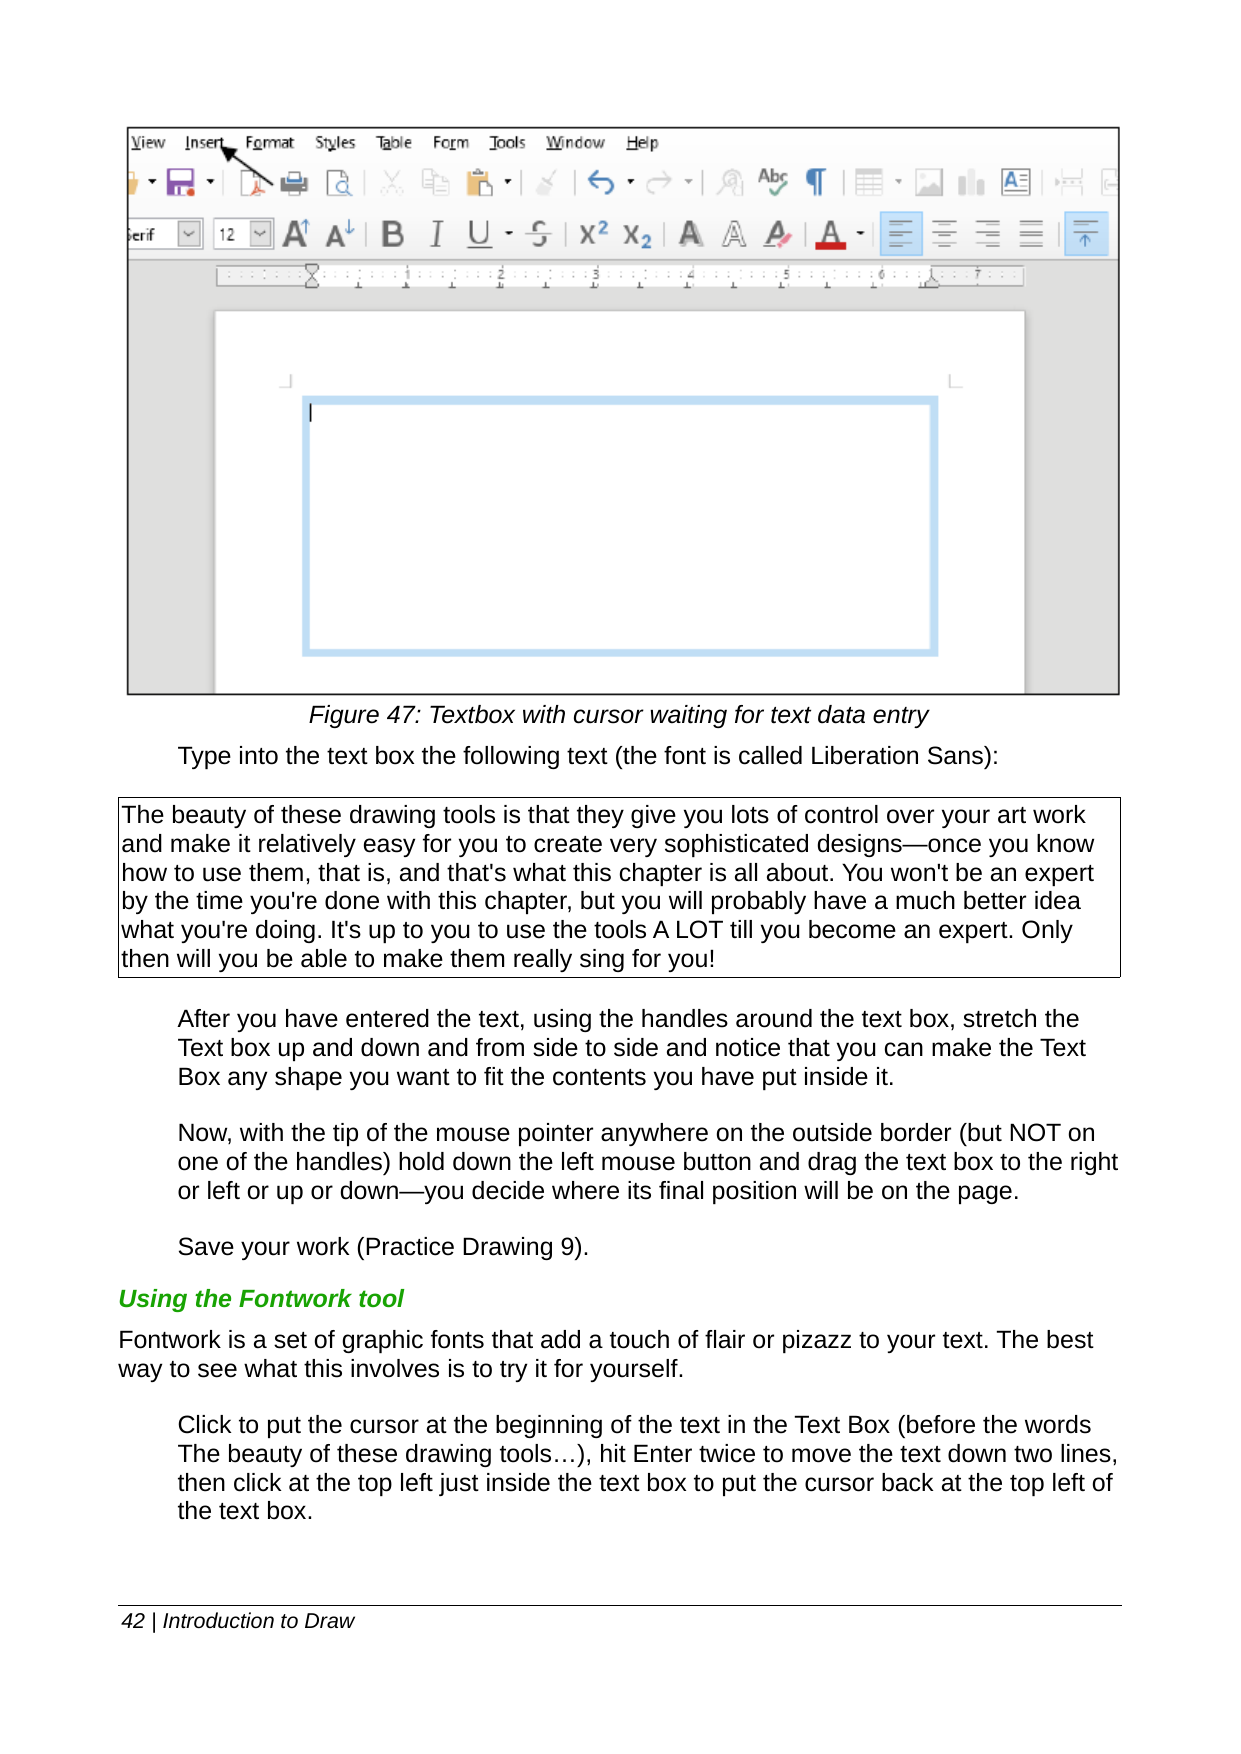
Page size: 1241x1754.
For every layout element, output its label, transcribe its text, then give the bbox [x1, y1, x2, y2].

text Fontwork is a set of graphic fonts that add a touch of flair or pizazz to your text. The best way to see what this involves is to try it for yourself. [118, 1325, 1122, 1382]
picture [118, 118, 1123, 700]
text Now, with the tip of the mouse pointer anywhere on the outside border (but NOT on one of the handles) hold down the left mouse button and drag the text box to the right or left or up or down—you decide where its final position will be on the page. [177, 1118, 1122, 1204]
text After you have entered the text, using the handles around the text box, stretch the Text box up and down and from side to side and notice that you can make the Text Box any shape you want to fit the contents you have put inside it. [177, 1004, 1122, 1091]
text Click to put the cursor at the beginning of the text in the Text Box (before the words The beauty of these drawing tools…), hit Enter twice to move the text down two lines, then click at the top left just inside the text box to put the cursor back at the top left of the text box. [177, 1410, 1122, 1525]
text Type into the text box the following text (the font is called Liberation Sans): [177, 741, 1122, 769]
subtitle Using the Fontwork tool [118, 1284, 1122, 1313]
text Save your work (Practice Drawing 9). [177, 1232, 1122, 1261]
text The beauty of these drawing tools is that they give you lots of control over your art work and make it relatively easy for you to create very sophisticated designs—once you know how to use them, that is, and that's what this chapter is all about. You won't be an expert by the time you're done with this chapter, but you will probably have a much better idea what you're doing. It's up to you to use the tools A LOT till you become an expert. Only then will you be able to make them really sing for you! [121, 800, 1117, 972]
text Figure 47: Textbox with cursor waiting for text data entry [118, 700, 1122, 729]
